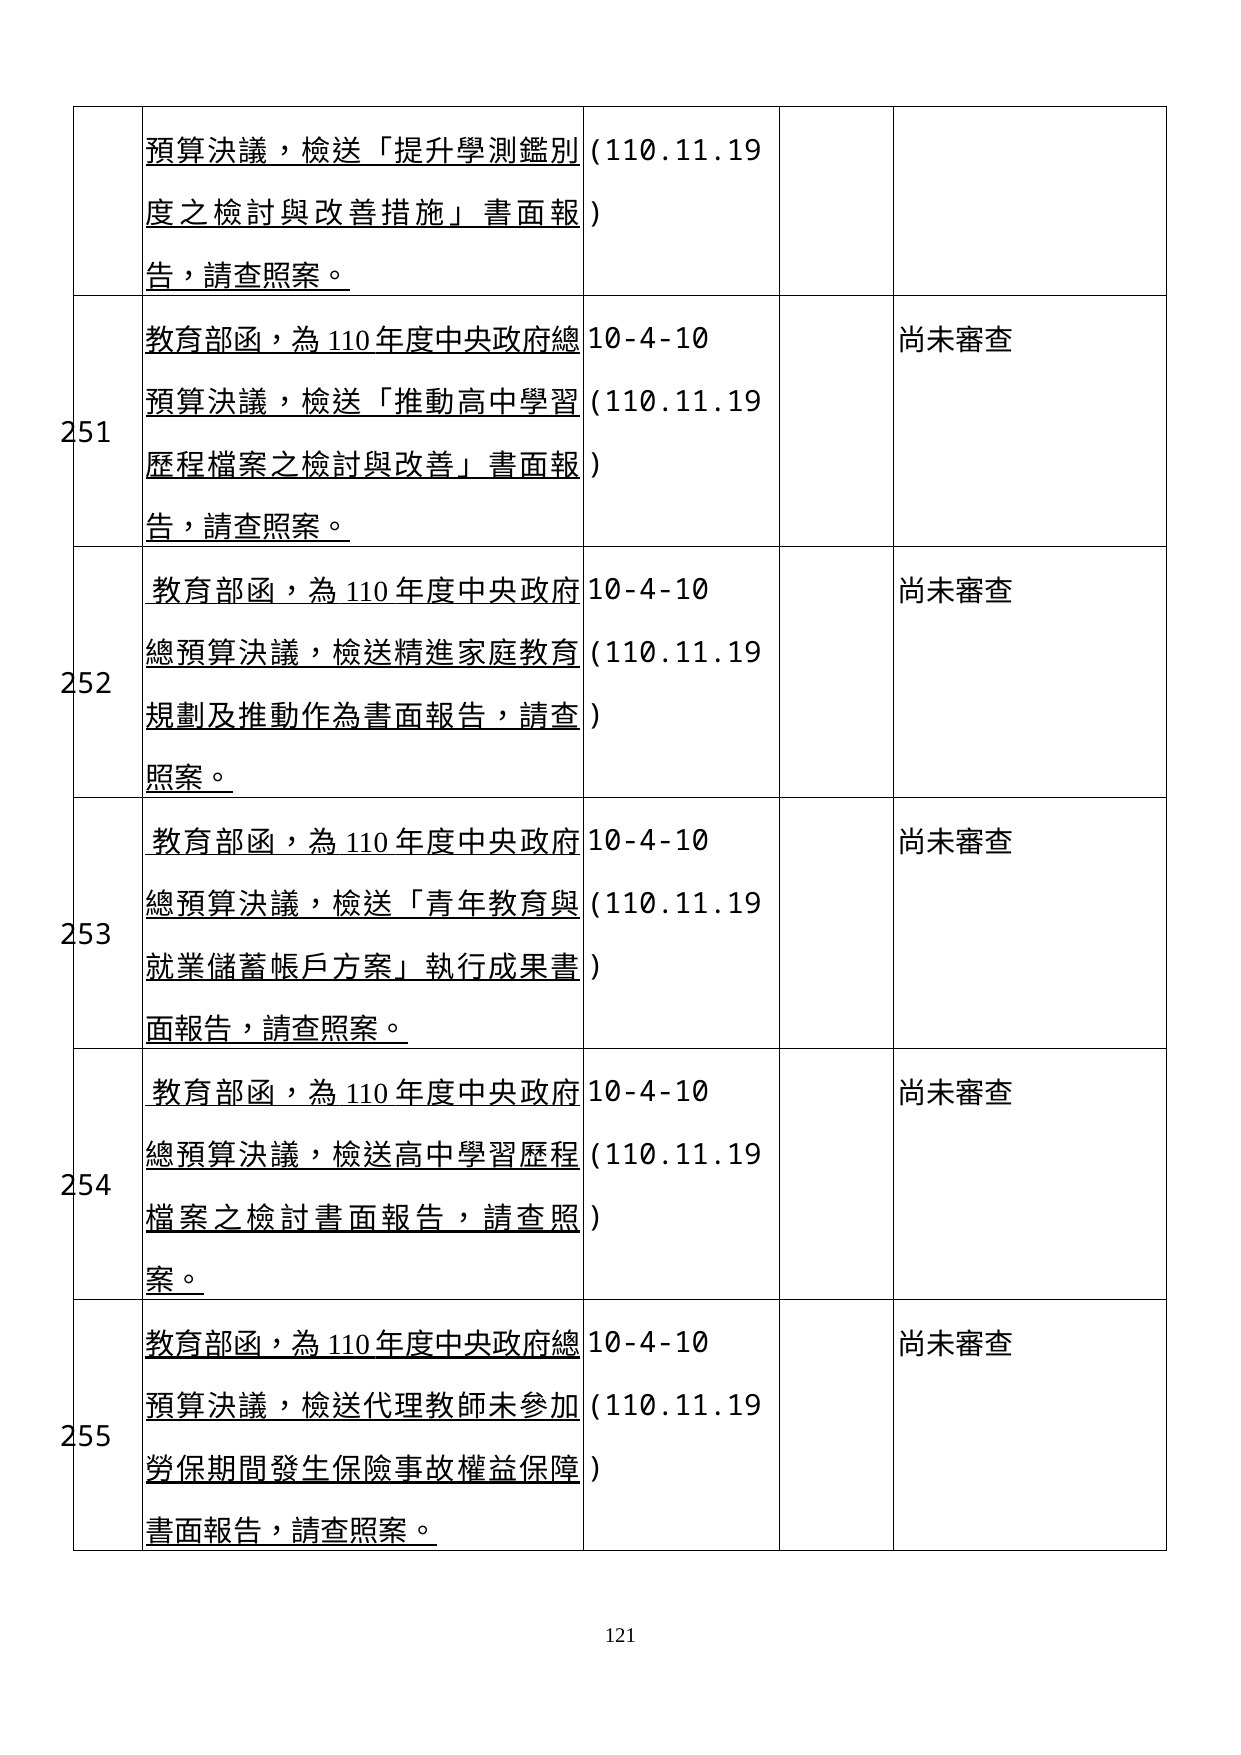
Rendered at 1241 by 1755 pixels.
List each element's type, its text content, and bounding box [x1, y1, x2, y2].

table_cell 10-4-10 (110.11.19) [584, 798, 779, 1048]
table_cell [74, 1300, 142, 1550]
table_cell [74, 107, 142, 294]
table_cell 教育部函，為110年度中央政府總預算決議，檢送代理教師未參加勞保期間發生保險事故權益保障書面報告，請查照案。 [143, 1300, 583, 1550]
table_cell [780, 547, 893, 797]
table_cell 尚未審查 [894, 296, 1166, 546]
table_cell [74, 1049, 142, 1299]
table_cell [780, 798, 893, 1048]
table_cell 10-4-10 (110.11.19) [584, 296, 779, 546]
table_cell 10-4-10 (110.11.19) [584, 1300, 779, 1550]
table_cell [780, 296, 893, 546]
table_cell 教育部函，為110年度中央政府總預算決議，檢送高中學習歷程檔案之檢討書面報告，請查照案。 [143, 1049, 583, 1299]
table_cell [74, 296, 142, 546]
table_cell (110.11.19) [584, 107, 779, 294]
table_cell [74, 547, 142, 797]
table_cell 10-4-10 (110.11.19) [584, 547, 779, 797]
table_cell 預算決議，檢送「提升學測鑑別度之檢討與改善措施」書面報告，請查照案。 [143, 107, 583, 294]
table_cell 尚未審查 [894, 798, 1166, 1048]
table_cell 教育部函，為110年度中央政府總預算決議，檢送「推動高中學習歷程檔案之檢討與改善」書面報告，請查照案。 [143, 296, 583, 546]
table_cell 教育部函，為110年度中央政府總預算決議，檢送精進家庭教育規劃及推動作為書面報告，請查照案。 [143, 547, 583, 797]
table_cell 尚未審查 [894, 1300, 1166, 1550]
table_cell [780, 1300, 893, 1550]
table_cell [780, 107, 893, 294]
table_cell [780, 1049, 893, 1299]
table_cell 尚未審查 [894, 547, 1166, 797]
table_cell 教育部函，為110年度中央政府總預算決議，檢送「青年教育與就業儲蓄帳戶方案」執行成果書面報告，請查照案。 [143, 798, 583, 1048]
table_cell 尚未審查 [894, 1049, 1166, 1299]
table_cell [894, 107, 1166, 294]
table_cell 10-4-10 (110.11.19) [584, 1049, 779, 1299]
table_cell [74, 798, 142, 1048]
